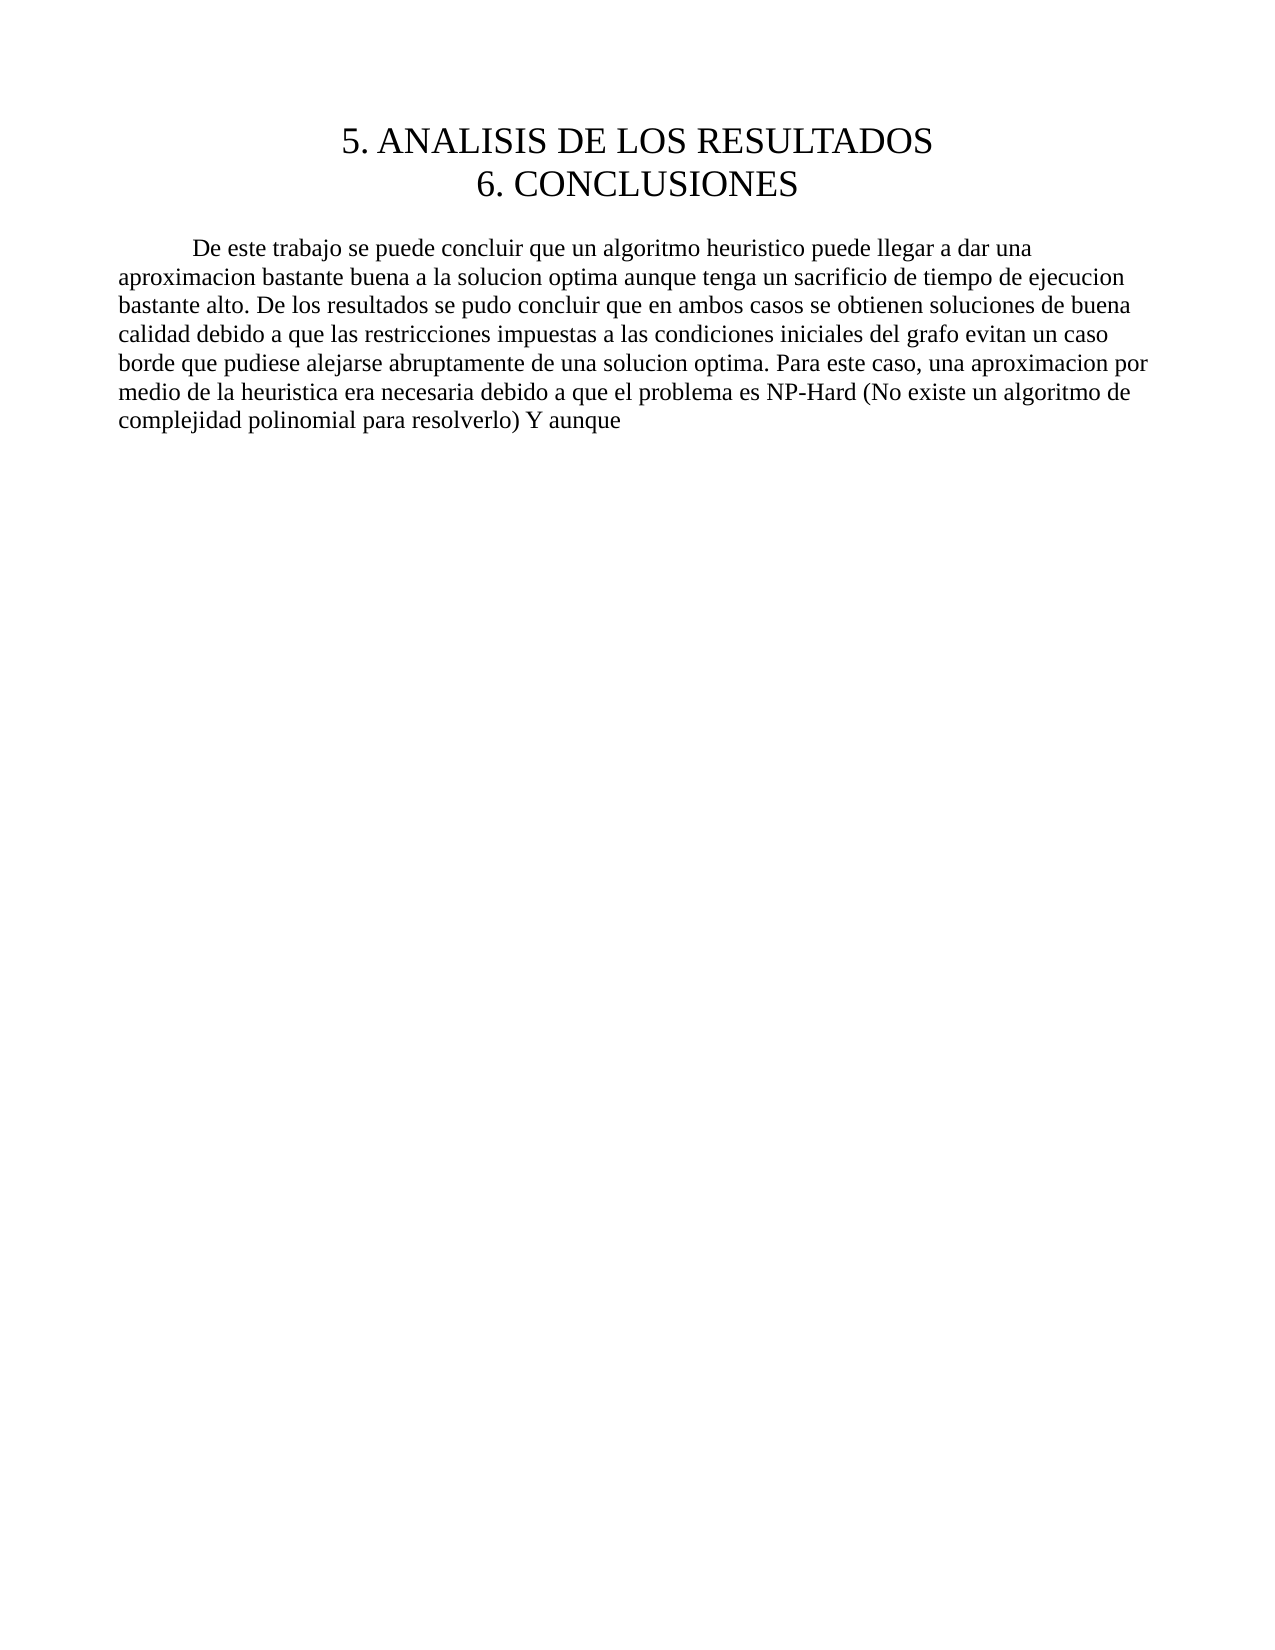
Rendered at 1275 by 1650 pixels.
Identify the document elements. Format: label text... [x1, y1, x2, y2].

text De este trabajo se puede concluir que un algoritmo heuristico puede llegar a dar una aproximacion bastante buena a la solucion optima aunque tenga un sacrificio de tiempo de ejecucion bastante alto. De los resultados se pudo concluir que en ambos casos se obtienen soluciones de buena calidad debido a que las restricciones impuestas a las condiciones iniciales del grafo evitan un caso borde que pudiese alejarse abruptamente de una solucion optima. Para este caso, una aproximacion por medio de la heuristica era necesaria debido a que el problema es NP-Hard (No existe un algoritmo de complejidad polinomial para resolverlo) Y aunque [118, 233, 1157, 434]
text 6. CONCLUSIONES [118, 161, 1157, 204]
text 5. ANALISIS DE LOS RESULTADOS [118, 118, 1157, 161]
